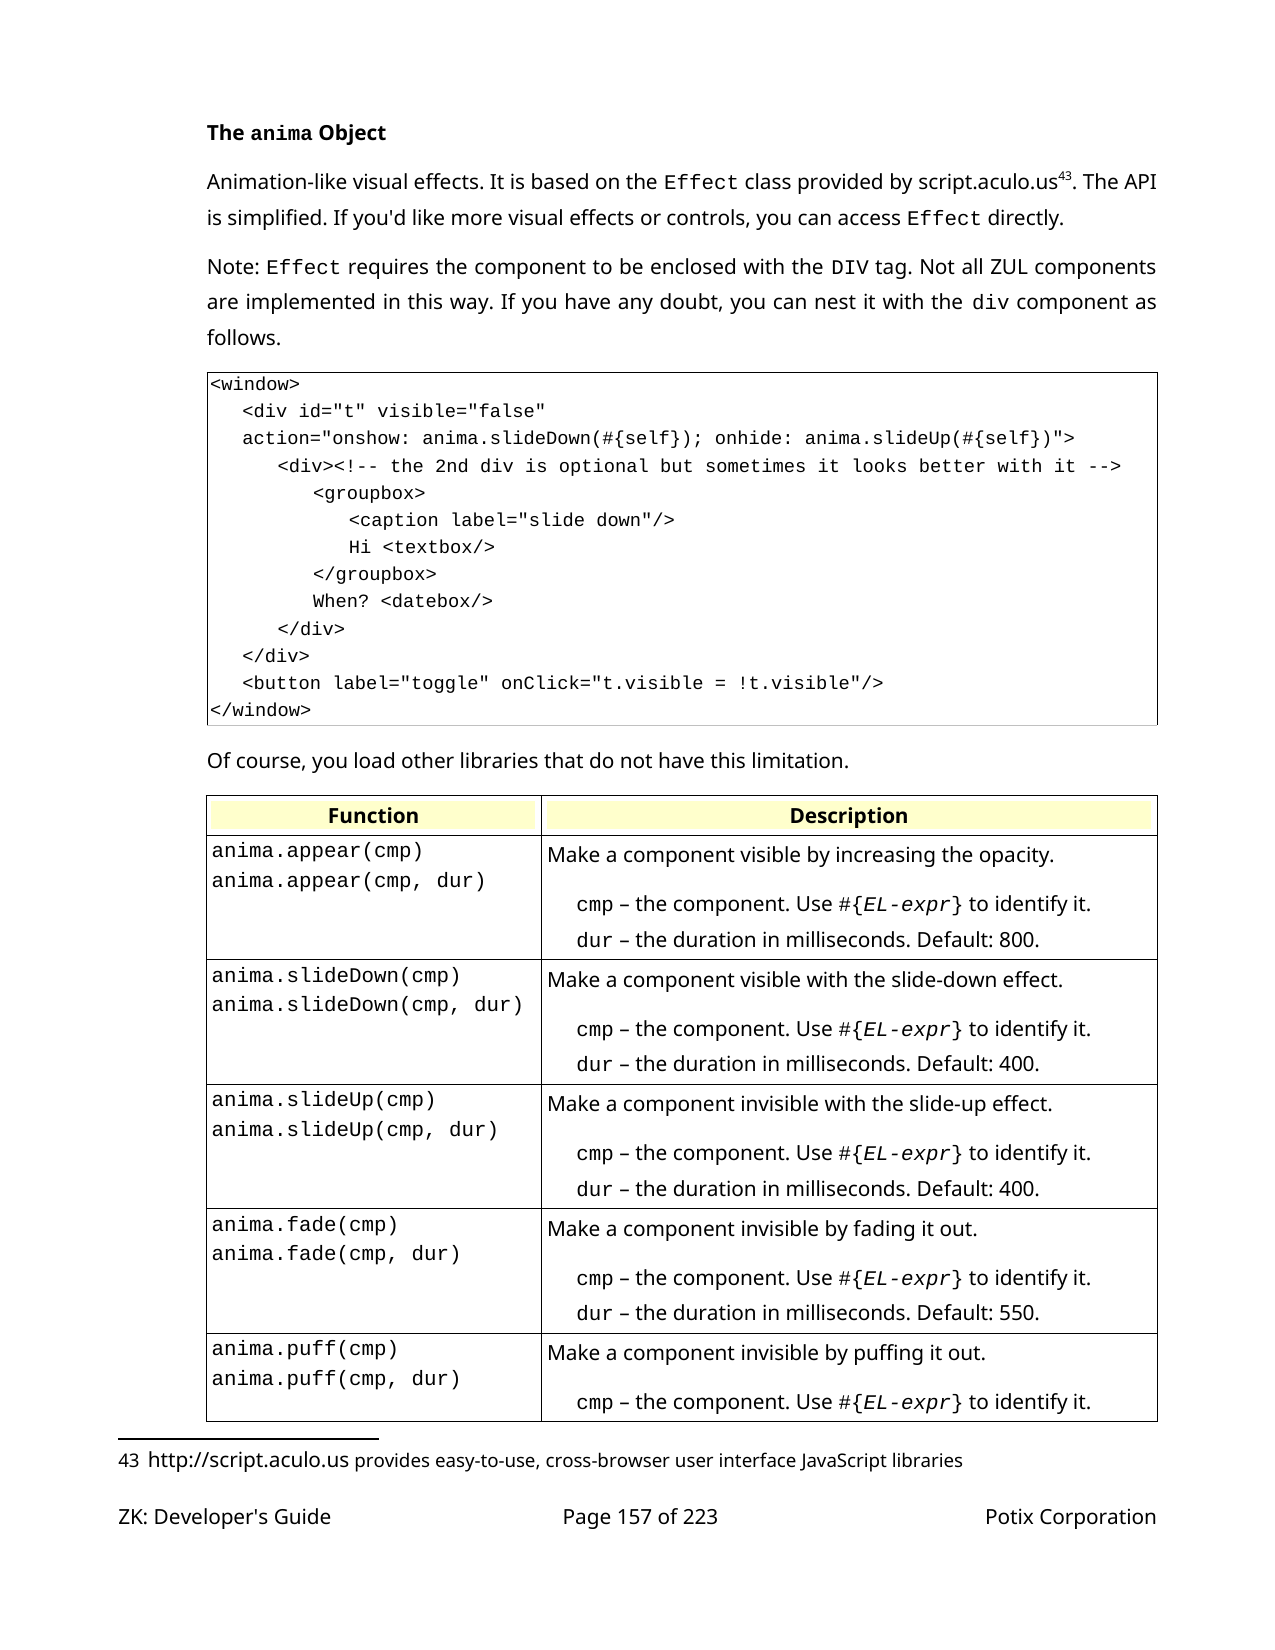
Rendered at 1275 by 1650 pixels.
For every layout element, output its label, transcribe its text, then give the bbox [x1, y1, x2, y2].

text </groupbox> [208, 562, 1157, 586]
text http://script.aculo.us provides easy-to-use, cross-browser user interface JavaScript libraries [118, 1445, 1157, 1473]
subtitle The anima Object [207, 118, 1157, 147]
text </div> [208, 617, 1157, 641]
table_cell Make a component invisible by fading it out. cmp – the component. Use #{EL-expr} to identify it. dur – the duration in milliseconds. Default: 550. [542, 1209, 1157, 1333]
text <window> [208, 373, 1157, 396]
table_header Function [207, 796, 541, 835]
text <div><!-- the 2nd div is optional but sometimes it looks better with it --> [208, 453, 1157, 478]
text <button label="toggle" onClick="t.visible = !t.visible"/> [208, 671, 1157, 695]
text </div> [208, 644, 1157, 668]
text Animation-like visual effects. It is based on the Effect class provided by script.aculo.us. The API is simplified. If you'd like more visual effects or controls, you can access Effect directly. [207, 167, 1157, 231]
text Hi <textbox/> [208, 535, 1157, 559]
table_cell anima.puff(cmp) anima.puff(cmp, dur) [207, 1334, 541, 1421]
text When? <datebox/> [208, 589, 1157, 614]
table_cell Make a component invisible by puffing it out. cmp – the component. Use #{EL-expr} to identify it. [542, 1334, 1157, 1421]
text </window> [208, 698, 1157, 725]
text Note: Effect requires the component to be enclosed with the DIV tag. Not all ZUL components are implemented in this way. If you have any doubt, you can nest it with the div component as follows. [207, 252, 1157, 351]
table_cell anima.appear(cmp) anima.appear(cmp, dur) [207, 836, 541, 959]
table_cell anima.fade(cmp) anima.fade(cmp, dur) [207, 1209, 541, 1333]
text <caption label="slide down"/> [208, 508, 1157, 532]
text Of course, you load other libraries that do not have this limitation. [207, 746, 1157, 774]
text <div id="t" visible="false" [208, 399, 1157, 423]
table_cell anima.slideDown(cmp) anima.slideDown(cmp, dur) [207, 960, 541, 1084]
table_cell Make a component visible by increasing the opacity. cmp – the component. Use #{EL-expr} to identify it. dur – the duration in milliseconds. Default: 800. [542, 836, 1157, 959]
table_cell anima.slideUp(cmp) anima.slideUp(cmp, dur) [207, 1085, 541, 1208]
table_cell Make a component invisible with the slide-up effect. cmp – the component. Use #{EL-expr} to identify it. dur – the duration in milliseconds. Default: 400. [542, 1085, 1157, 1208]
text <groupbox> [208, 481, 1157, 505]
table_header Description [542, 796, 1157, 835]
text action="onshow: anima.slideDown(#{self}); onhide: anima.slideUp(#{self})"> [208, 426, 1157, 451]
table_cell Make a component visible with the slide-down effect. cmp – the component. Use #{EL-expr} to identify it. dur – the duration in milliseconds. Default: 400. [542, 960, 1157, 1084]
